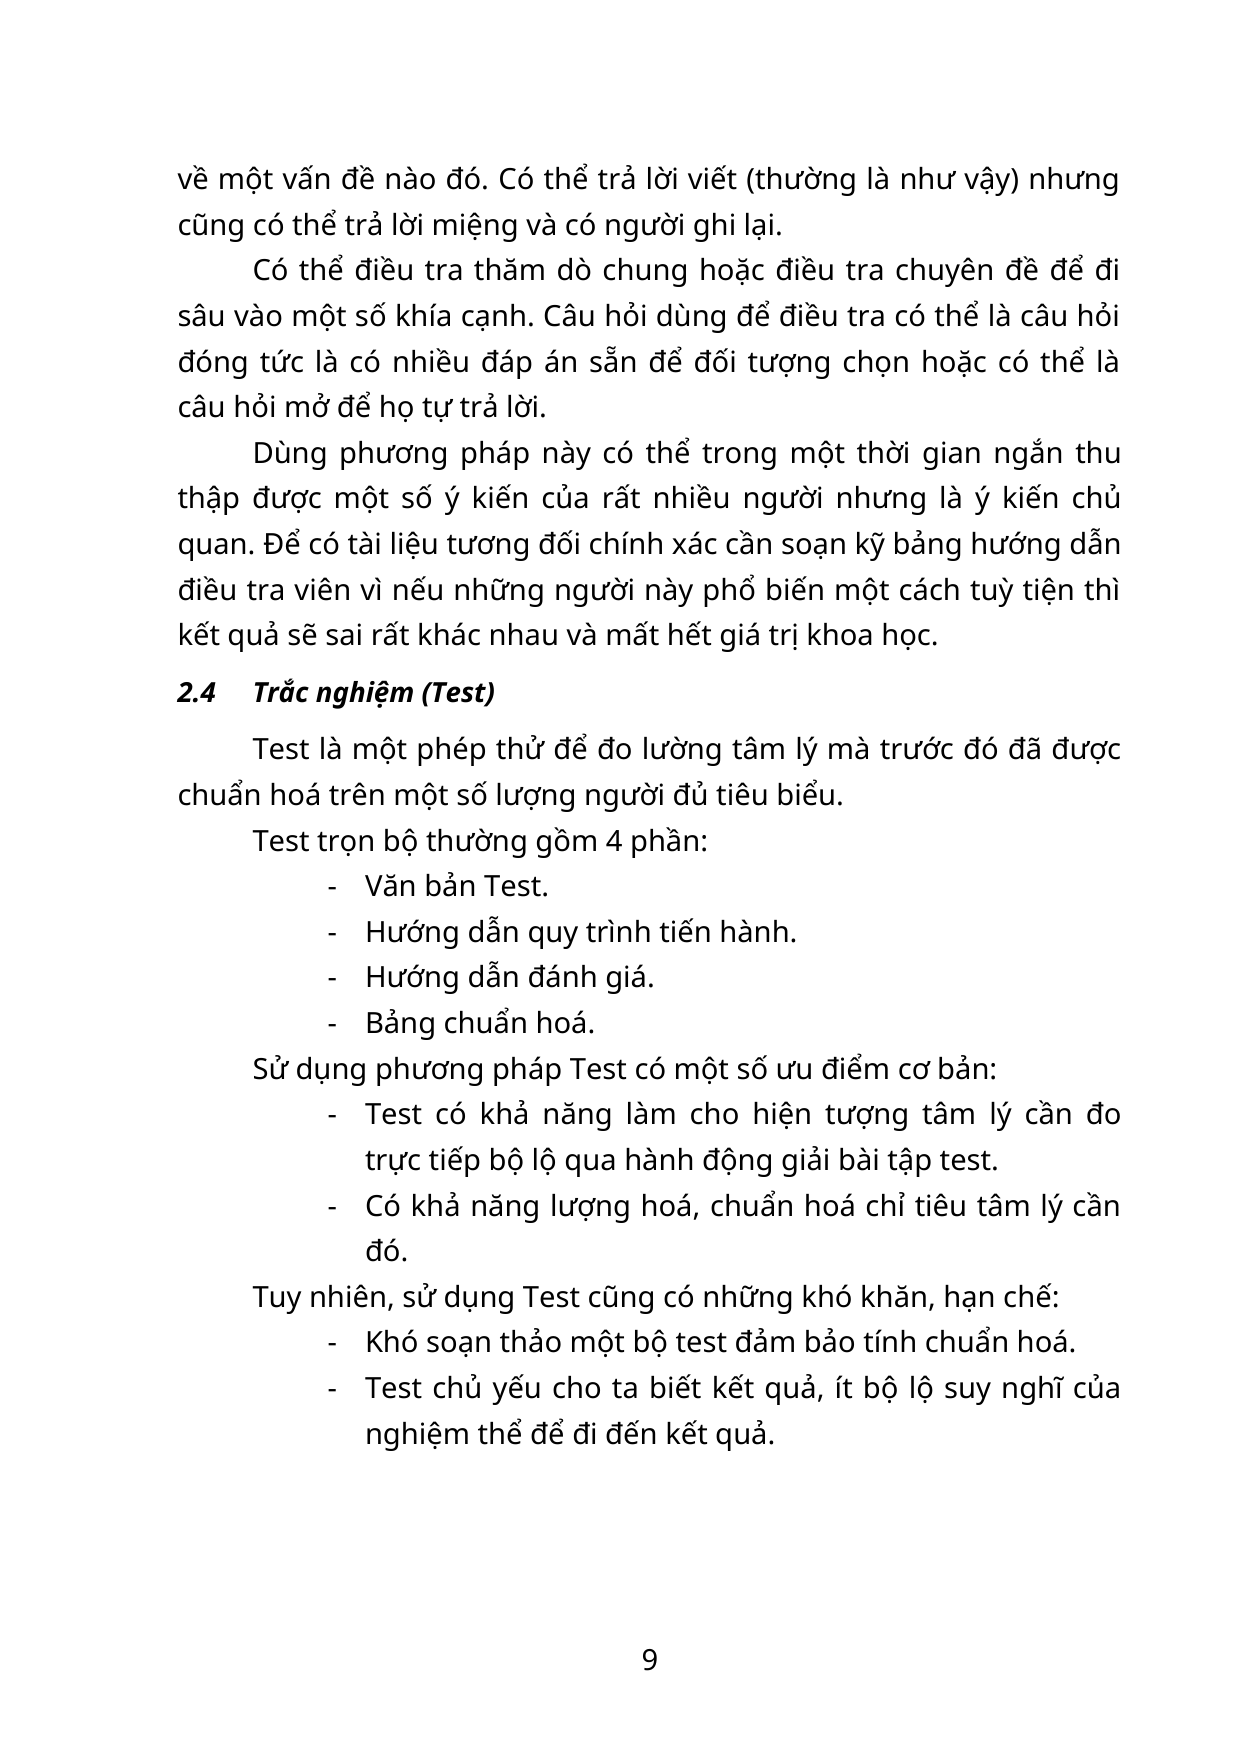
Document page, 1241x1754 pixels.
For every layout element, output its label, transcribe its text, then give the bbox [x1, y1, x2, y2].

list Hướng dẫn quy trình tiến hành. [327, 911, 1122, 951]
text Test trọn bộ thường gồm 4 phần: [177, 820, 1122, 859]
subtitle Trắc nghiệm (Test) [177, 673, 1122, 711]
list Hướng dẫn đánh giá. [327, 957, 1122, 996]
text Tuy nhiên, sử dụng Test cũng có những khó khăn, hạn chế: [177, 1276, 1122, 1316]
list Bảng chuẩn hoá. [327, 1002, 1122, 1042]
list Văn bản Test. [327, 866, 1122, 905]
list Test có khả năng làm cho hiện tượng tâm lý cần đo trực tiếp bộ lộ qua hành động giải bài tập test. [327, 1094, 1122, 1179]
text về một vấn đề nào đó. Có thể trả lời viết (thường là như vậy) nhưng cũng có thể trả lời miệng và có người ghi lại. [177, 158, 1122, 244]
text Dùng phương pháp này có thể trong một thời gian ngắn thu thập được một số ý kiến của rất nhiều người nhưng là ý kiến chủ quan. Để có tài liệu tương đối chính xác cần soạn kỹ bảng hướng dẫn điều tra viên vì nếu những người này phổ biến một cách tuỳ tiện thì kết quả sẽ sai rất khác nhau và mất hết giá trị khoa học. [177, 432, 1122, 654]
list Khó soạn thảo một bộ test đảm bảo tính chuẩn hoá. [327, 1322, 1122, 1361]
text Test là một phép thử để đo lường tâm lý mà trước đó đã được chuẩn hoá trên một số lượng người đủ tiêu biểu. [177, 729, 1122, 814]
text Có thể điều tra thăm dò chung hoặc điều tra chuyên đề để đi sâu vào một số khía cạnh. Câu hỏi dùng để điều tra có thể là câu hỏi đóng tức là có nhiều đáp án sẵn để đối tượng chọn hoặc có thể là câu hỏi mở để họ tự trả lời. [177, 250, 1122, 426]
list Test chủ yếu cho ta biết kết quả, ít bộ lộ suy nghĩ của nghiệm thể để đi đến kết quả. [327, 1367, 1122, 1453]
list Có khả năng lượng hoá, chuẩn hoá chỉ tiêu tâm lý cần đó. [327, 1185, 1122, 1270]
text Sử dụng phương pháp Test có một số ưu điểm cơ bản: [177, 1048, 1122, 1088]
